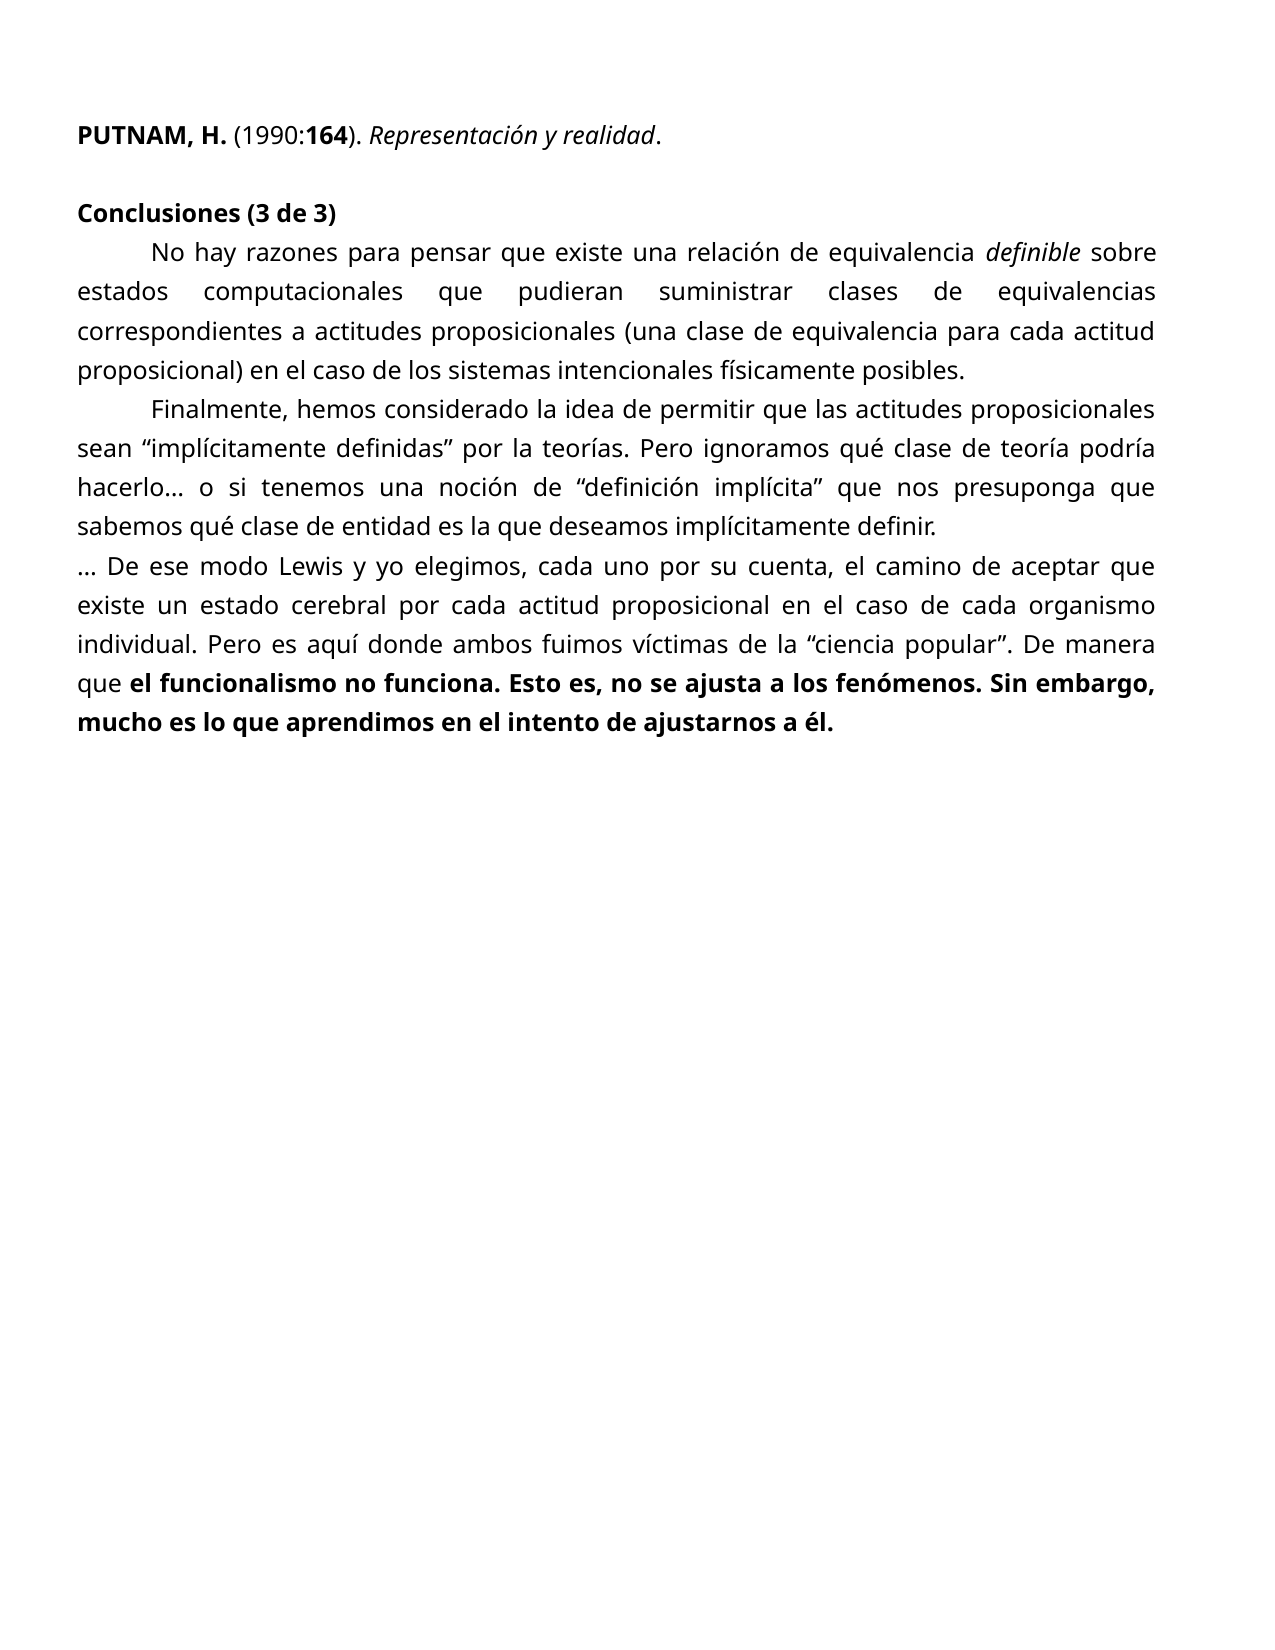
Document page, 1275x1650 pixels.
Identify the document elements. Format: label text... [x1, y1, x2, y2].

text No hay razones para pensar que existe una relación de equivalencia definible sobre estados computacionales que pudieran suministrar clases de equivalencias correspondientes a actitudes proposicionales (una clase de equivalencia para cada actitud proposicional) en el caso de los sistemas intencionales físicamente posibles. [77, 235, 1157, 386]
text PUTNAM, H. (1990:164). Representación y realidad. [77, 117, 1157, 151]
text Conclusiones (3 de 3) [77, 196, 1157, 230]
text … De ese modo Lewis y yo elegimos, cada uno por su cuenta, el camino de aceptar que existe un estado cerebral por cada actitud proposicional en el caso de cada organismo individual. Pero es aquí donde ambos fuimos víctimas de la “ciencia popular”. De manera que el funcionalismo no funciona. Esto es, no se ajusta a los fenómenos. Sin embargo, mucho es lo que aprendimos en el intento de ajustarnos a él. [77, 548, 1157, 739]
text Finalmente, hemos considerado la idea de permitir que las actitudes proposicionales sean “implícitamente definidas” por la teorías. Pero ignoramos qué clase de teoría podría hacerlo… o si tenemos una noción de “definición implícita” que nos presuponga que sabemos qué clase de entidad es la que deseamos implícitamente definir. [77, 391, 1157, 543]
